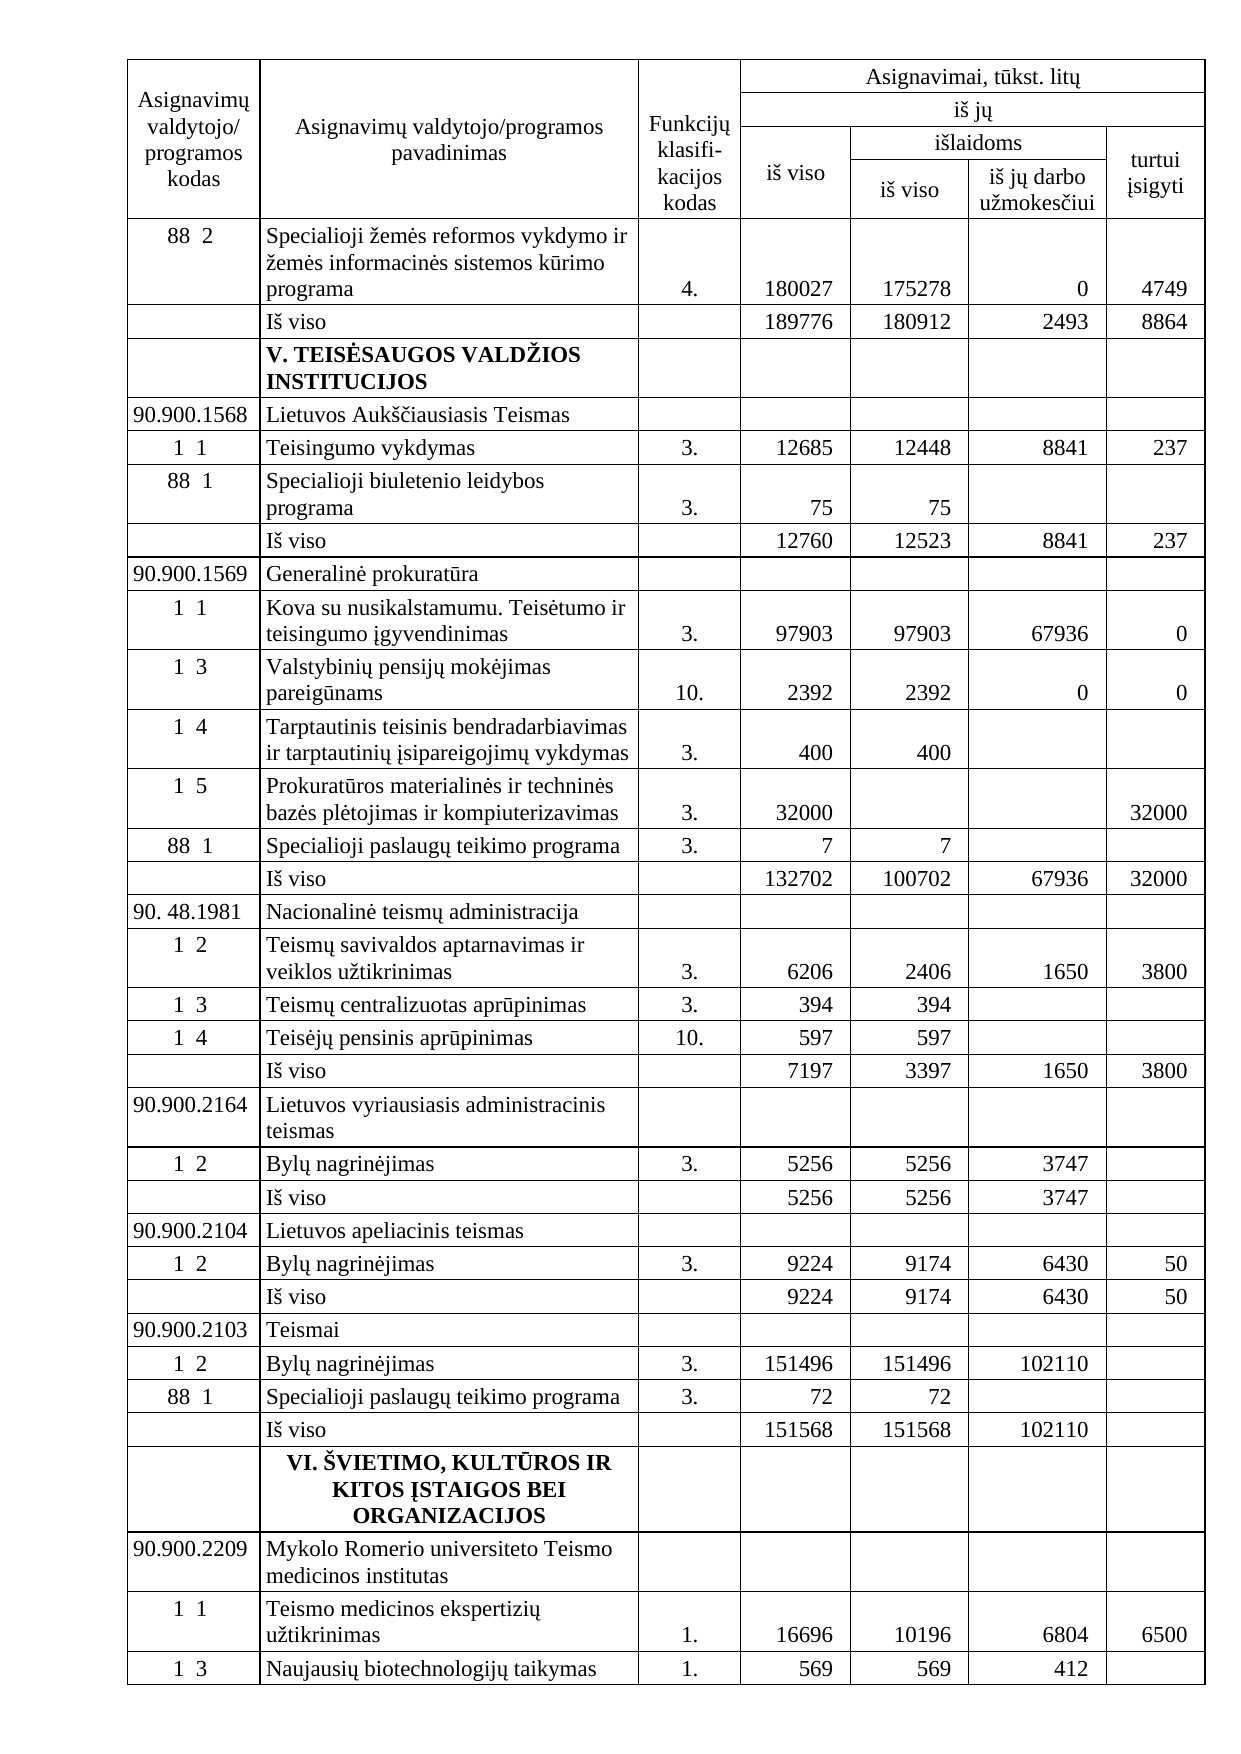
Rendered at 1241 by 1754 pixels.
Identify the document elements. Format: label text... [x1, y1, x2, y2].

table_cell 3. [639, 465, 740, 523]
table_cell VI. ŠVIETIMO, KULTŪROS IR KITOS ĮSTAIGOS BEI ORGANIZACIJOS [261, 1447, 638, 1531]
table_cell 88 1 [128, 465, 259, 523]
table_cell Iš viso [261, 1055, 638, 1087]
table_cell 151496 [741, 1347, 850, 1379]
table_cell 12448 [851, 431, 968, 463]
table_cell 189776 [741, 305, 850, 337]
table_cell 5256 [851, 1181, 968, 1213]
table_cell 0 [1107, 591, 1204, 649]
table_cell [639, 1088, 740, 1146]
table_cell Teisingumo vykdymas [261, 431, 638, 463]
table_cell [969, 1380, 1106, 1412]
table_cell 394 [851, 988, 968, 1020]
table_cell Bylų nagrinėjimas [261, 1347, 638, 1379]
table_cell 1 2 [128, 929, 259, 987]
table_cell 3. [639, 1347, 740, 1379]
table_cell 5256 [741, 1148, 850, 1180]
table_cell [1107, 1214, 1204, 1246]
table_cell [639, 1214, 740, 1246]
table_cell [969, 1214, 1106, 1246]
table_cell 32000 [1107, 769, 1204, 828]
table_cell [1107, 988, 1204, 1020]
table_cell Valstybinių pensijų mokėjimas pareigūnams [261, 650, 638, 709]
table_cell [1107, 829, 1204, 861]
table_cell Iš viso [261, 524, 638, 556]
table_cell 3397 [851, 1055, 968, 1087]
table_cell 569 [851, 1652, 968, 1684]
table_cell Lietuvos vyriausiasis administracinis teismas [261, 1088, 638, 1146]
table_cell Iš viso [261, 862, 638, 894]
table_cell [639, 558, 740, 589]
table_cell 72 [741, 1380, 850, 1412]
table_cell 10. [639, 1021, 740, 1054]
table_cell [128, 1181, 259, 1213]
table_cell 0 [969, 650, 1106, 709]
table_cell 3800 [1107, 929, 1204, 987]
table_cell [1107, 710, 1204, 768]
table_cell 102110 [969, 1413, 1106, 1446]
table_cell Naujausių biotechnologijų taikymas [261, 1652, 638, 1684]
table_cell 2493 [969, 305, 1106, 337]
table_cell Specialioji žemės reformos vykdymo ir žemės informacinės sistemos kūrimo programa [261, 219, 638, 304]
table_cell 75 [851, 465, 968, 523]
table_cell [969, 1447, 1106, 1531]
table_cell [639, 524, 740, 556]
table_cell 90.900.1568 [128, 398, 259, 430]
table_cell 97903 [851, 591, 968, 649]
table_cell 2392 [851, 650, 968, 709]
table_cell 1 1 [128, 1592, 259, 1651]
table_cell [969, 558, 1106, 589]
table_cell 3. [639, 1148, 740, 1180]
table_cell [639, 1533, 740, 1591]
table_cell [639, 1280, 740, 1313]
table_cell 32000 [741, 769, 850, 828]
table_cell [741, 1314, 850, 1346]
table_cell [639, 895, 740, 928]
table_cell 3747 [969, 1148, 1106, 1180]
table_cell 1 2 [128, 1347, 259, 1379]
table_cell [851, 1314, 968, 1346]
table_cell 88 1 [128, 829, 259, 861]
table_cell 1 3 [128, 650, 259, 709]
table_cell [1107, 1380, 1204, 1412]
table_cell 4749 [1107, 219, 1204, 304]
table_cell 50 [1107, 1247, 1204, 1279]
table_cell [128, 1413, 259, 1446]
table_cell 1 4 [128, 710, 259, 768]
table_cell 2406 [851, 929, 968, 987]
table_cell 9224 [741, 1247, 850, 1279]
table_cell 6430 [969, 1280, 1106, 1313]
table_cell Lietuvos apeliacinis teismas [261, 1214, 638, 1246]
table_cell iš jų darbo užmokesčiui [969, 160, 1106, 218]
table_cell 180027 [741, 219, 850, 304]
table_cell 1. [639, 1592, 740, 1651]
table_cell 4. [639, 219, 740, 304]
table_cell Tarptautinis teisinis bendradarbiavimas ir tarptautinių įsipareigojimų vykdymas [261, 710, 638, 768]
table_cell [851, 895, 968, 928]
table_cell [969, 1314, 1106, 1346]
table_cell [741, 895, 850, 928]
table_cell [639, 305, 740, 337]
table_cell [969, 1088, 1106, 1146]
table_cell 1 3 [128, 1652, 259, 1684]
table_cell [1107, 1413, 1204, 1446]
table_cell Specialioji paslaugų teikimo programa [261, 1380, 638, 1412]
table_cell [969, 988, 1106, 1020]
table_cell [1107, 1347, 1204, 1379]
table_cell 50 [1107, 1280, 1204, 1313]
table_cell 175278 [851, 219, 968, 304]
table_cell 151568 [741, 1413, 850, 1446]
table_cell 16696 [741, 1592, 850, 1651]
table_cell 1 2 [128, 1148, 259, 1180]
table_cell 90.900.2103 [128, 1314, 259, 1346]
table_cell [639, 1314, 740, 1346]
table_cell 7197 [741, 1055, 850, 1087]
table_cell 9174 [851, 1280, 968, 1313]
table_cell Iš viso [261, 305, 638, 337]
table_cell [969, 1021, 1106, 1054]
table_cell 10. [639, 650, 740, 709]
table_cell [969, 769, 1106, 828]
table_cell 67936 [969, 591, 1106, 649]
table_cell [639, 862, 740, 894]
table_cell 90.900.2164 [128, 1088, 259, 1146]
table_cell 3. [639, 1380, 740, 1412]
table_cell 90.900.2209 [128, 1533, 259, 1591]
table_cell [851, 398, 968, 430]
table_cell [128, 862, 259, 894]
table_cell [741, 1214, 850, 1246]
table_cell 597 [851, 1021, 968, 1054]
table_header Asignavimų valdytojo/programos pavadinimas [261, 60, 638, 218]
table_cell [128, 305, 259, 337]
table_cell [851, 339, 968, 397]
table_cell iš jų [741, 93, 1204, 126]
table_cell 597 [741, 1021, 850, 1054]
table_cell 5256 [741, 1181, 850, 1213]
table_cell Teismo medicinos ekspertizių užtikrinimas [261, 1592, 638, 1651]
table_cell Bylų nagrinėjimas [261, 1148, 638, 1180]
table_cell [128, 1280, 259, 1313]
table_cell 151496 [851, 1347, 968, 1379]
table_cell 1 1 [128, 591, 259, 649]
table_cell 9224 [741, 1280, 850, 1313]
table_cell 0 [1107, 650, 1204, 709]
table_cell Teismų savivaldos aptarnavimas ir veiklos užtikrinimas [261, 929, 638, 987]
table_cell [639, 1447, 740, 1531]
table_cell 1650 [969, 1055, 1106, 1087]
table_cell 12523 [851, 524, 968, 556]
table_cell 412 [969, 1652, 1106, 1684]
table_cell 90.900.2104 [128, 1214, 259, 1246]
table_cell 7 [851, 829, 968, 861]
table_cell [1107, 1021, 1204, 1054]
table_cell [851, 1447, 968, 1531]
table_cell 1 2 [128, 1247, 259, 1279]
table_cell 0 [969, 219, 1106, 304]
table_cell Nacionalinė teismų administracija [261, 895, 638, 928]
table_cell [851, 1214, 968, 1246]
table_cell Prokuratūros materialinės ir techninės bazės plėtojimas ir kompiuterizavimas [261, 769, 638, 828]
table_cell [851, 769, 968, 828]
table_cell 1650 [969, 929, 1106, 987]
table_cell [1107, 1088, 1204, 1146]
table_cell 237 [1107, 524, 1204, 556]
table_cell 102110 [969, 1347, 1106, 1379]
table_cell [741, 1088, 850, 1146]
table_cell 6804 [969, 1592, 1106, 1651]
table_cell [969, 895, 1106, 928]
table_cell 12760 [741, 524, 850, 556]
table_cell [639, 1413, 740, 1446]
table_cell 151568 [851, 1413, 968, 1446]
table_cell 1 3 [128, 988, 259, 1020]
table_cell [1107, 1314, 1204, 1346]
table_cell Iš viso [261, 1413, 638, 1446]
table_cell 3. [639, 431, 740, 463]
table_cell [741, 1533, 850, 1591]
table_cell 132702 [741, 862, 850, 894]
table_cell 90. 48.1981 [128, 895, 259, 928]
table_cell turtui įsigyti [1107, 127, 1204, 218]
table_cell 180912 [851, 305, 968, 337]
table_cell išlaidoms [851, 127, 1106, 159]
table_cell 3. [639, 988, 740, 1020]
table_cell [969, 339, 1106, 397]
table_cell Teisėjų pensinis aprūpinimas [261, 1021, 638, 1054]
table_cell 7 [741, 829, 850, 861]
table_cell 1 4 [128, 1021, 259, 1054]
table_cell 8841 [969, 524, 1106, 556]
table_cell 8864 [1107, 305, 1204, 337]
table_cell Kova su nusikalstamumu. Teisėtumo ir teisingumo įgyvendinimas [261, 591, 638, 649]
table_header Asignavimų valdytojo/ programos kodas [128, 60, 259, 218]
table_cell 3800 [1107, 1055, 1204, 1087]
table_cell [1107, 1148, 1204, 1180]
table_cell [851, 1533, 968, 1591]
table_cell Specialioji paslaugų teikimo programa [261, 829, 638, 861]
table_cell 12685 [741, 431, 850, 463]
table_cell [851, 558, 968, 589]
table_cell [128, 339, 259, 397]
table_cell [1107, 895, 1204, 928]
table_cell 3. [639, 769, 740, 828]
table_cell 3. [639, 929, 740, 987]
table_cell 6206 [741, 929, 850, 987]
table_cell Iš viso [261, 1181, 638, 1213]
table_header Funkcijų klasifi­kacijos kodas [639, 60, 740, 218]
table_cell 3. [639, 829, 740, 861]
table_cell Lietuvos Aukščiausiasis Teismas [261, 398, 638, 430]
table_cell 1 1 [128, 431, 259, 463]
table_cell 10196 [851, 1592, 968, 1651]
table_cell Iš viso [261, 1280, 638, 1313]
table_cell 1. [639, 1652, 740, 1684]
table_cell [1107, 339, 1204, 397]
table_cell 67936 [969, 862, 1106, 894]
table_cell 100702 [851, 862, 968, 894]
table_cell 400 [741, 710, 850, 768]
table_cell 3. [639, 1247, 740, 1279]
table_cell iš viso [851, 160, 968, 218]
table_cell Bylų nagrinėjimas [261, 1247, 638, 1279]
table_cell [969, 398, 1106, 430]
table_cell [639, 1181, 740, 1213]
table_cell [969, 1533, 1106, 1591]
table_cell V. TEISĖSAUGOS VALDŽIOS INSTITUCIJOS [261, 339, 638, 397]
table_cell [639, 339, 740, 397]
table_cell 90.900.1569 [128, 558, 259, 589]
table_cell [969, 465, 1106, 523]
table_cell 8841 [969, 431, 1106, 463]
table_cell [128, 1447, 259, 1531]
table_cell Teismų centralizuotas aprūpinimas [261, 988, 638, 1020]
table_cell 88 2 [128, 219, 259, 304]
table_cell 3. [639, 591, 740, 649]
table_cell [639, 1055, 740, 1087]
table_cell 2392 [741, 650, 850, 709]
table_cell Teismai [261, 1314, 638, 1346]
table_cell 3. [639, 710, 740, 768]
table_cell 6500 [1107, 1592, 1204, 1651]
table_cell [1107, 465, 1204, 523]
table_cell [741, 398, 850, 430]
table_cell [969, 829, 1106, 861]
table_cell Mykolo Romerio universiteto Teismo medicinos institutas [261, 1533, 638, 1591]
table_cell Specialioji biuletenio leidybos programa [261, 465, 638, 523]
table_cell 569 [741, 1652, 850, 1684]
table_cell 3747 [969, 1181, 1106, 1213]
table_cell Generalinė prokuratūra [261, 558, 638, 589]
table_cell [741, 1447, 850, 1531]
table_cell [851, 1088, 968, 1146]
table_cell 88 1 [128, 1380, 259, 1412]
table_cell 237 [1107, 431, 1204, 463]
table_cell 9174 [851, 1247, 968, 1279]
table_cell 400 [851, 710, 968, 768]
table_cell [741, 339, 850, 397]
table_cell iš viso [741, 127, 850, 218]
table_cell [639, 398, 740, 430]
table_cell 6430 [969, 1247, 1106, 1279]
table_cell [969, 710, 1106, 768]
table_cell [1107, 1652, 1204, 1684]
table_cell [1107, 1181, 1204, 1213]
table_cell [128, 524, 259, 556]
table_header Asignavimai, tūkst. litų [741, 60, 1204, 92]
table_cell [128, 1055, 259, 1087]
table_cell 97903 [741, 591, 850, 649]
table_cell 32000 [1107, 862, 1204, 894]
table_cell 72 [851, 1380, 968, 1412]
table_cell [1107, 1447, 1204, 1531]
table_cell 394 [741, 988, 850, 1020]
table_cell 75 [741, 465, 850, 523]
table_cell [741, 558, 850, 589]
table_cell 5256 [851, 1148, 968, 1180]
table_cell [1107, 1533, 1204, 1591]
table_cell 1 5 [128, 769, 259, 828]
table_cell [1107, 558, 1204, 589]
table_cell [1107, 398, 1204, 430]
